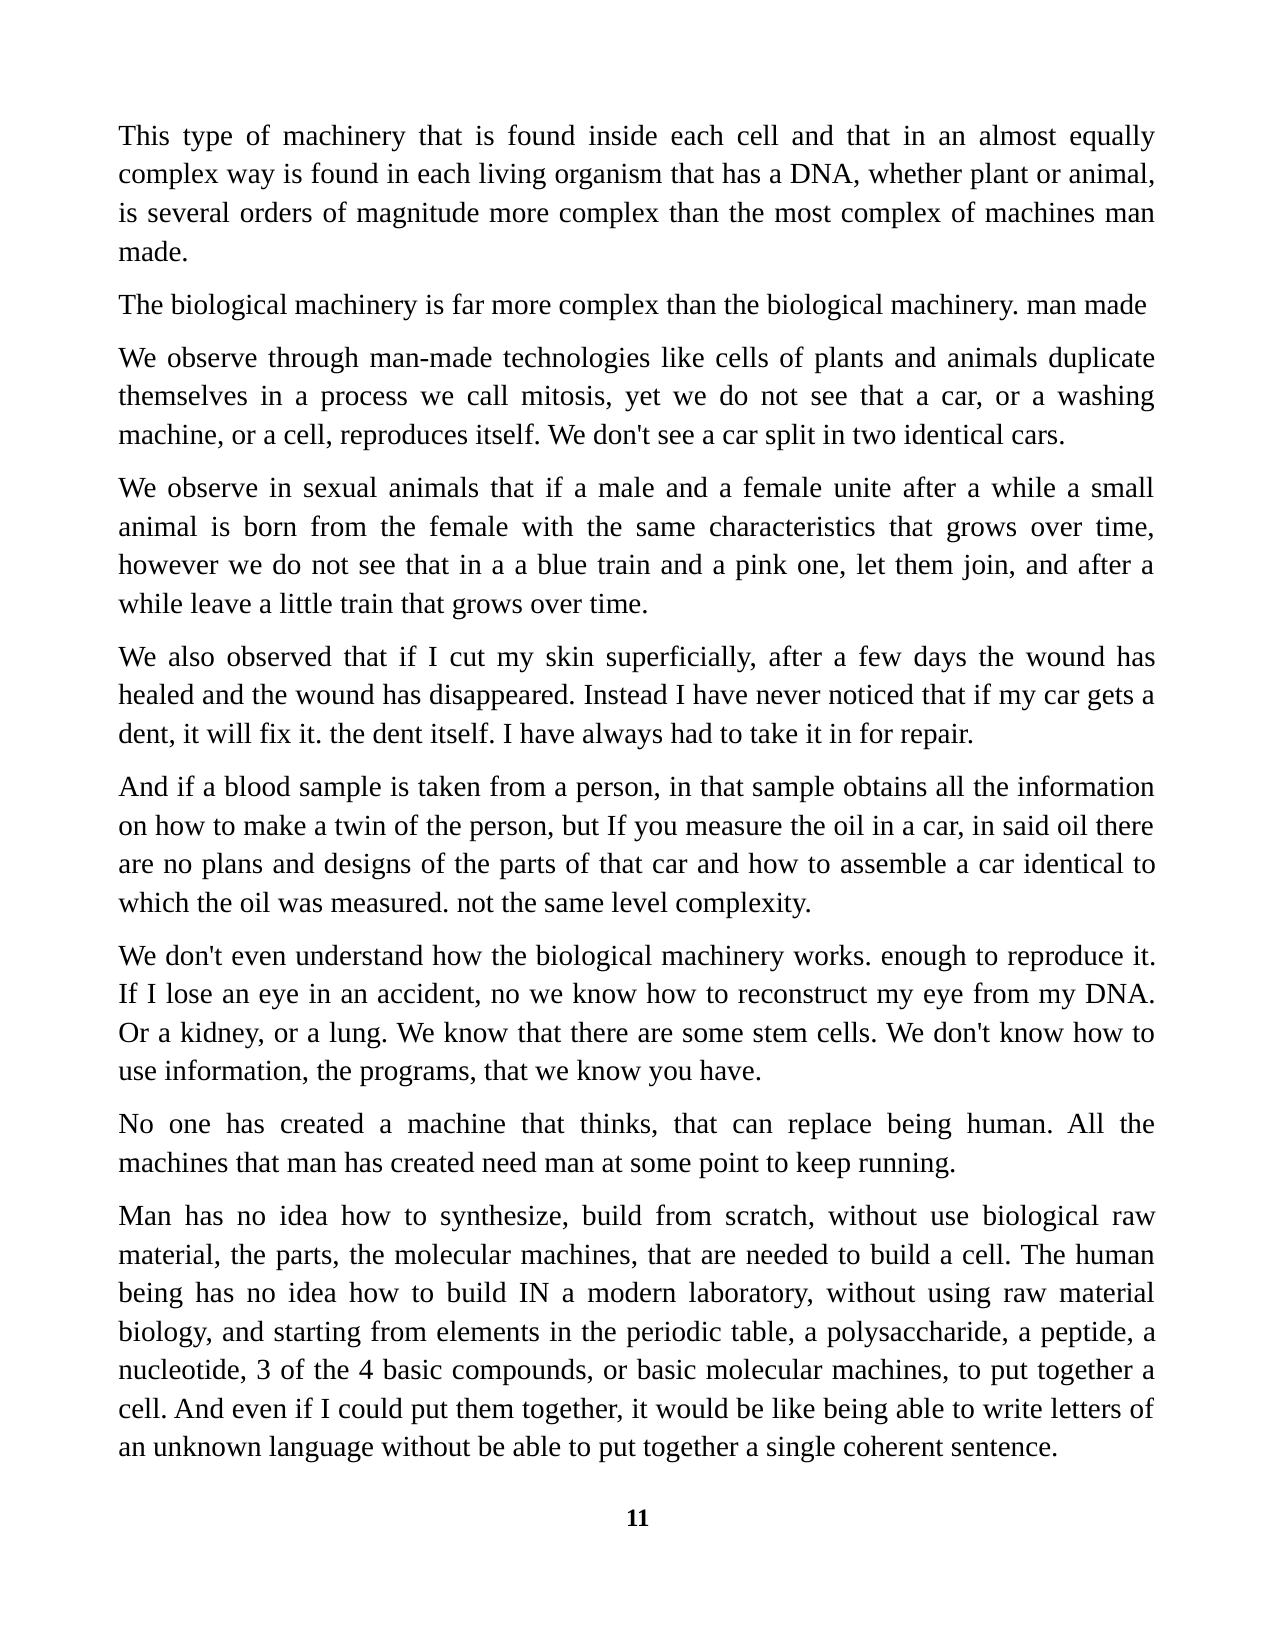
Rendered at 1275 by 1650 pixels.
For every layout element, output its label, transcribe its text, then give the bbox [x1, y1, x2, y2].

text We observe in sexual animals that if a male and a female unite after a while a small animal is born from the female with the same characteristics that grows over time, however we do not see that in a a blue train and a pink one, let them join, and after a while leave a little train that grows over time. [118, 470, 1157, 619]
text The biological machinery is far more complex than the biological machinery. man made [118, 287, 1157, 320]
text This type of machinery that is found inside each cell and that in an almost equally complex way is found in each living organism that has a DNA, whether plant or animal, is several orders of magnitude more complex than the most complex of machines man made. [118, 118, 1157, 267]
text Man has no idea how to synthesize, build from scratch, without use biological raw material, the parts, the molecular machines, that are needed to build a cell. The human being has no idea how to build IN a modern laboratory, without using raw material biology, and starting from elements in the periodic table, a polysaccharide, a peptide, a nucleotide, 3 of the 4 basic compounds, or basic molecular machines, to put together a cell. And even if I could put them together, it would be like being able to write letters of an unknown language without be able to put together a single coherent sentence. [118, 1198, 1157, 1463]
text And if a blood sample is taken from a person, in that sample obtains all the information on how to make a twin of the person, but If you measure the oil in a car, in said oil there are no plans and designs of the parts of that car and how to assemble a car identical to which the oil was measured. not the same level complexity. [118, 769, 1157, 918]
text We observe through man-made technologies like cells of plants and animals duplicate themselves in a process we call mitosis, yet we do not see that a car, or a washing machine, or a cell, reproduces itself. We don't see a car split in two identical cars. [118, 340, 1157, 451]
text We also observed that if I cut my skin superficially, after a few days the wound has healed and the wound has disappeared. Instead I have never noticed that if my car gets a dent, it will fix it. the dent itself. I have always had to take it in for repair. [118, 639, 1157, 749]
text No one has created a machine that thinks, that can replace being human. All the machines that man has created need man at some point to keep running. [118, 1107, 1157, 1179]
text We don't even understand how the biological machinery works. enough to reproduce it. If I lose an eye in an accident, no we know how to reconstruct my eye from my DNA. Or a kidney, or a lung. We know that there are some stem cells. We don't know how to use information, the programs, that we know you have. [118, 938, 1157, 1087]
